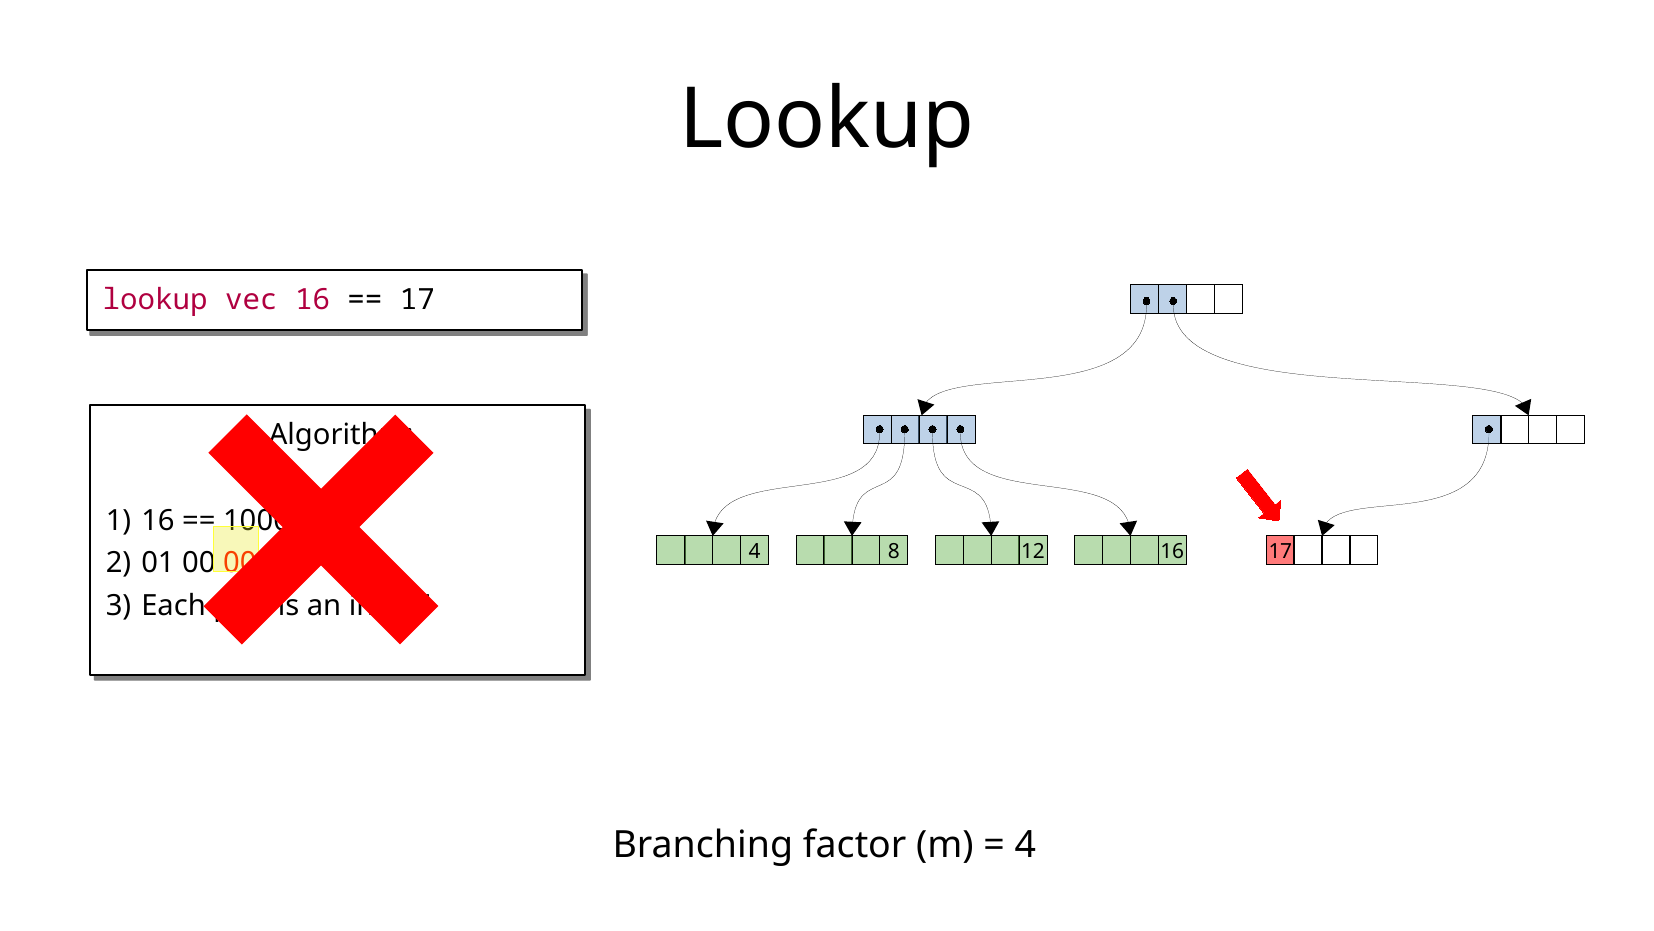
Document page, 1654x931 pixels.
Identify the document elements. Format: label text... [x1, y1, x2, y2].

text_box 16 [1159, 535, 1187, 565]
text_box 4 [741, 535, 769, 565]
text_box [796, 535, 880, 565]
text_box [656, 535, 741, 565]
text_box lookup vec 16 == 17 [86, 270, 582, 331]
text_box 12 [1020, 535, 1048, 565]
text_box Branching factor (m) = 4 [597, 810, 1057, 886]
text_box [1236, 469, 1281, 521]
text_box Algorithm: 16 == 10000 01 00 00 Each part is an index! [90, 405, 586, 663]
text_box [1130, 284, 1187, 314]
text_box 17 [1266, 535, 1293, 565]
title Lookup [82, 37, 1571, 193]
text_box [935, 535, 1020, 565]
text_box [863, 415, 976, 444]
text_box [1472, 415, 1500, 444]
text_box [1074, 535, 1159, 565]
text_box [203, 414, 439, 645]
text_box 8 [880, 535, 908, 565]
